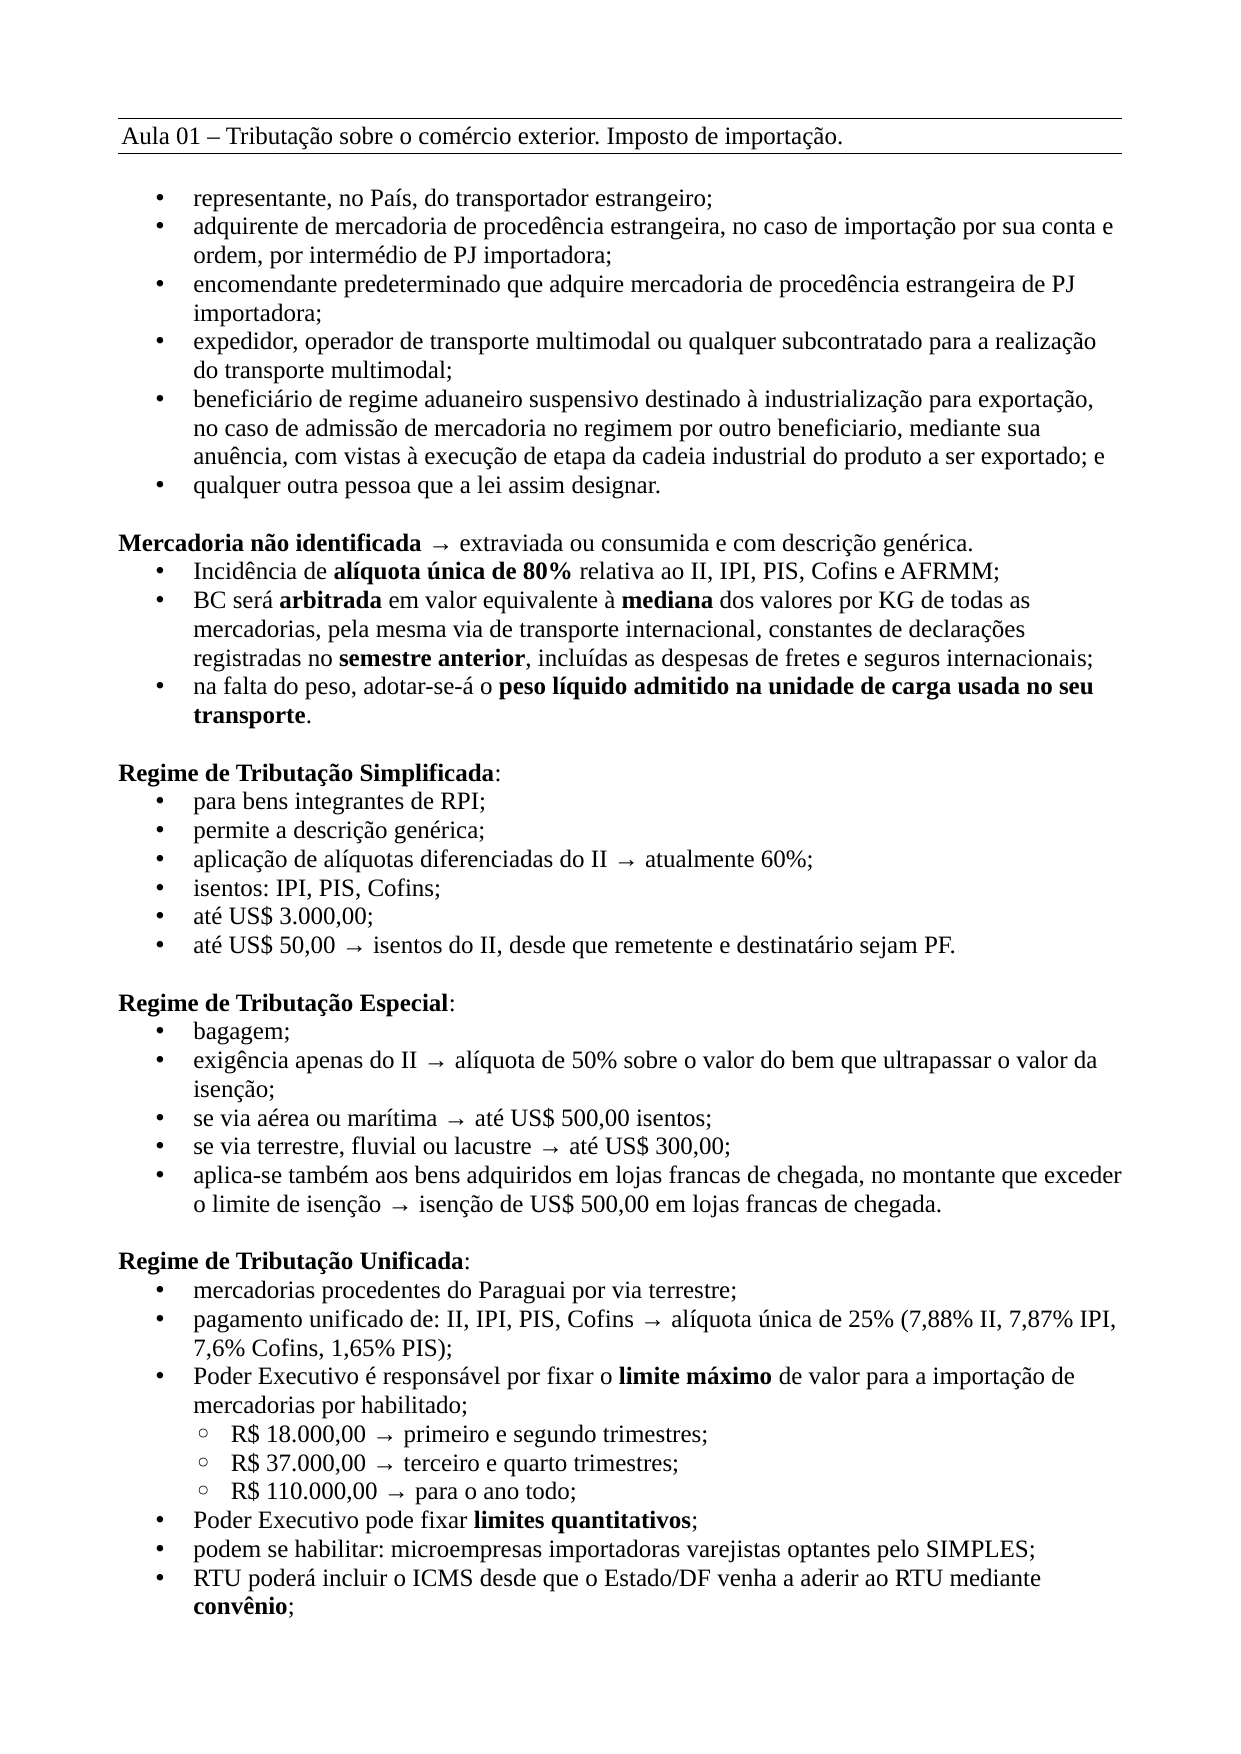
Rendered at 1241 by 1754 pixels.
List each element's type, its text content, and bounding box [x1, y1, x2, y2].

list encomendante predeterminado que adquire mercadoria de procedência estrangeira de PJ importadora; [156, 269, 1122, 326]
list Poder Executivo pode fixar limites quantitativos; [156, 1505, 1122, 1534]
list adquirente de mercadoria de procedência estrangeira, no caso de importação por sua conta e ordem, por intermédio de PJ importadora; [156, 211, 1122, 269]
list R$ 37.000,00 → terceiro e quarto trimestres; [193, 1448, 1122, 1476]
list Poder Executivo é responsável por fixar o limite máximo de valor para a importação de mercadorias por habilitado; [156, 1361, 1122, 1419]
list até US$ 50,00 → isentos do II, desde que remetente e destinatário sejam PF. [156, 930, 1122, 959]
list aplica-se também aos bens adquiridos em lojas francas de chegada, no montante que exceder o limite de isenção → isenção de US$ 500,00 em lojas francas de chegada. [156, 1160, 1122, 1218]
list Incidência de alíquota única de 80% relativa ao II, IPI, PIS, Cofins e AFRMM; [156, 556, 1122, 585]
list para bens integrantes de RPI; [156, 786, 1122, 815]
list isentos: IPI, PIS, Cofins; [156, 873, 1122, 901]
list podem se habilitar: microempresas importadoras varejistas optantes pelo SIMPLES; [156, 1534, 1122, 1563]
list exigência apenas do II → alíquota de 50% sobre o valor do bem que ultrapassar o valor da isenção; [156, 1045, 1122, 1103]
list R$ 110.000,00 → para o ano todo; [193, 1476, 1122, 1505]
list beneficiário de regime aduaneiro suspensivo destinado à industrialização para exportação, no caso de admissão de mercadoria no regimem por outro beneficiario, mediante sua anuência, com vistas à execução de etapa da cadeia industrial do produto a ser exportado; e [156, 384, 1122, 470]
list mercadorias procedentes do Paraguai por via terrestre; [156, 1275, 1122, 1304]
text Mercadoria não identificada → extraviada ou consumida e com descrição genérica. [118, 528, 1122, 556]
list RTU poderá incluir o ICMS desde que o Estado/DF venha a aderir ao RTU mediante convênio; [156, 1563, 1122, 1620]
list se via aérea ou marítima → até US$ 500,00 isentos; [156, 1103, 1122, 1131]
list qualquer outra pessoa que a lei assim designar. [156, 470, 1122, 499]
list na falta do peso, adotar-se-á o peso líquido admitido na unidade de carga usada no seu transporte. [156, 671, 1122, 729]
text Regime de Tributação Simplificada: [118, 758, 1122, 786]
list expedidor, operador de transporte multimodal ou qualquer subcontratado para a realização do transporte multimodal; [156, 326, 1122, 384]
list representante, no País, do transportador estrangeiro; [156, 183, 1122, 211]
text Regime de Tributação Especial: [118, 988, 1122, 1016]
list bagagem; [156, 1016, 1122, 1045]
list BC será arbitrada em valor equivalente à mediana dos valores por KG de todas as mercadorias, pela mesma via de transporte internacional, constantes de declarações registradas no semestre anterior, incluídas as despesas de fretes e seguros internacionais; [156, 585, 1122, 671]
list R$ 18.000,00 → primeiro e segundo trimestres; [193, 1419, 1122, 1448]
list se via terrestre, fluvial ou lacustre → até US$ 300,00; [156, 1131, 1122, 1160]
list até US$ 3.000,00; [156, 901, 1122, 930]
list pagamento unificado de: II, IPI, PIS, Cofins → alíquota única de 25% (7,88% II, 7,87% IPI, 7,6% Cofins, 1,65% PIS); [156, 1304, 1122, 1361]
list aplicação de alíquotas diferenciadas do II → atualmente 60%; [156, 844, 1122, 873]
text Regime de Tributação Unificada: [118, 1246, 1122, 1275]
list permite a descrição genérica; [156, 815, 1122, 844]
